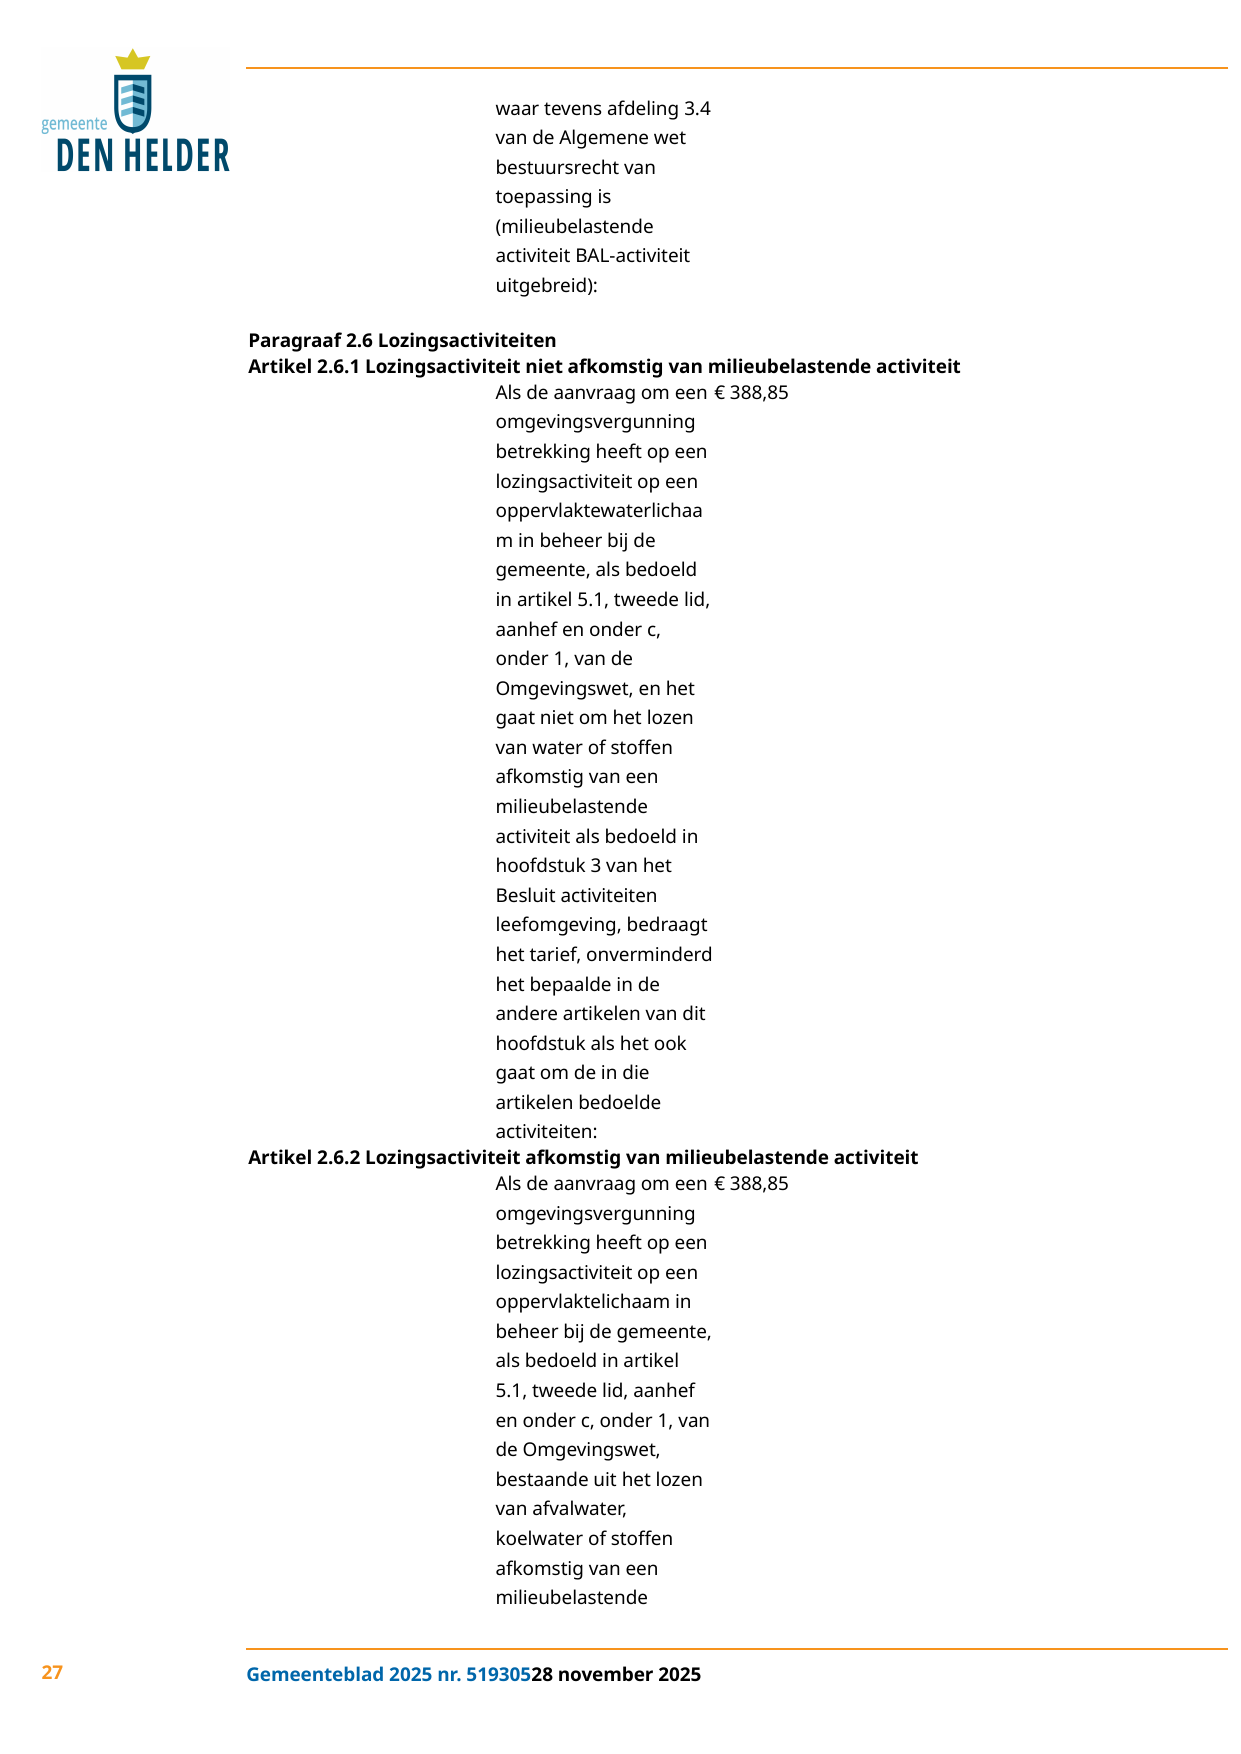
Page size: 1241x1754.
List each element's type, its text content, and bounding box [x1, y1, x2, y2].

table_cell Paragraaf 2.6 Lozingsactiviteiten [248, 298, 1152, 353]
table_cell [933, 1170, 1152, 1610]
table_cell Als de aanvraag om een omgevingsvergunning betrekking heeft op een lozingsactiviteit op een oppervlaktewaterlichaam in beheer bij de gemeente, als bedoeld in artikel 5.1, tweede lid, aanhef en onder c, onder 1, van de Omgevingswet, en het gaat niet om het lozen van water of stoffen afkomstig van een milieubelastende activiteit als bedoeld in hoofdstuk 3 van het Besluit activiteiten leefomgeving, bedraagt het tarief, onverminderd het bepaalde in de andere artikelen van dit hoofdstuk als het ook gaat om de in die artikelen bedoelde activiteiten: [495, 379, 714, 1144]
table_cell € 388,85 [714, 379, 933, 1144]
table_cell [248, 95, 495, 298]
table_cell [248, 1170, 495, 1610]
table_cell [714, 95, 933, 298]
table_cell waar tevens afdeling 3.4 van de Algemene wet bestuursrecht van toepassing is (milieubelastende activiteit BAL-activiteit uitgebreid): [495, 95, 714, 298]
picture [100, 154, 106, 172]
table_cell Als de aanvraag om een omgevingsvergunning betrekking heeft op een lozingsactiviteit op een oppervlaktelichaam in beheer bij de gemeente, als bedoeld in artikel 5.1, tweede lid, aanhef en onder c, onder 1, van de Omgevingswet, bestaande uit het lozen van afvalwater, koelwater of stoffen afkomstig van een milieubelastende [495, 1170, 714, 1610]
table_cell [248, 379, 495, 1144]
picture [182, 144, 187, 165]
picture [220, 160, 224, 172]
table_cell [933, 95, 1152, 298]
table_cell Artikel 2.6.1 Lozingsactiviteit niet afkomstig van milieubelastende activiteit [248, 353, 1152, 379]
table_cell Artikel 2.6.2 Lozingsactiviteit afkomstig van milieubelastende activiteit [248, 1144, 1152, 1170]
table_cell [933, 379, 1152, 1144]
picture [63, 144, 68, 165]
picture [130, 157, 135, 172]
picture [41, 47, 231, 172]
table_cell € 388,85 [714, 1170, 933, 1610]
